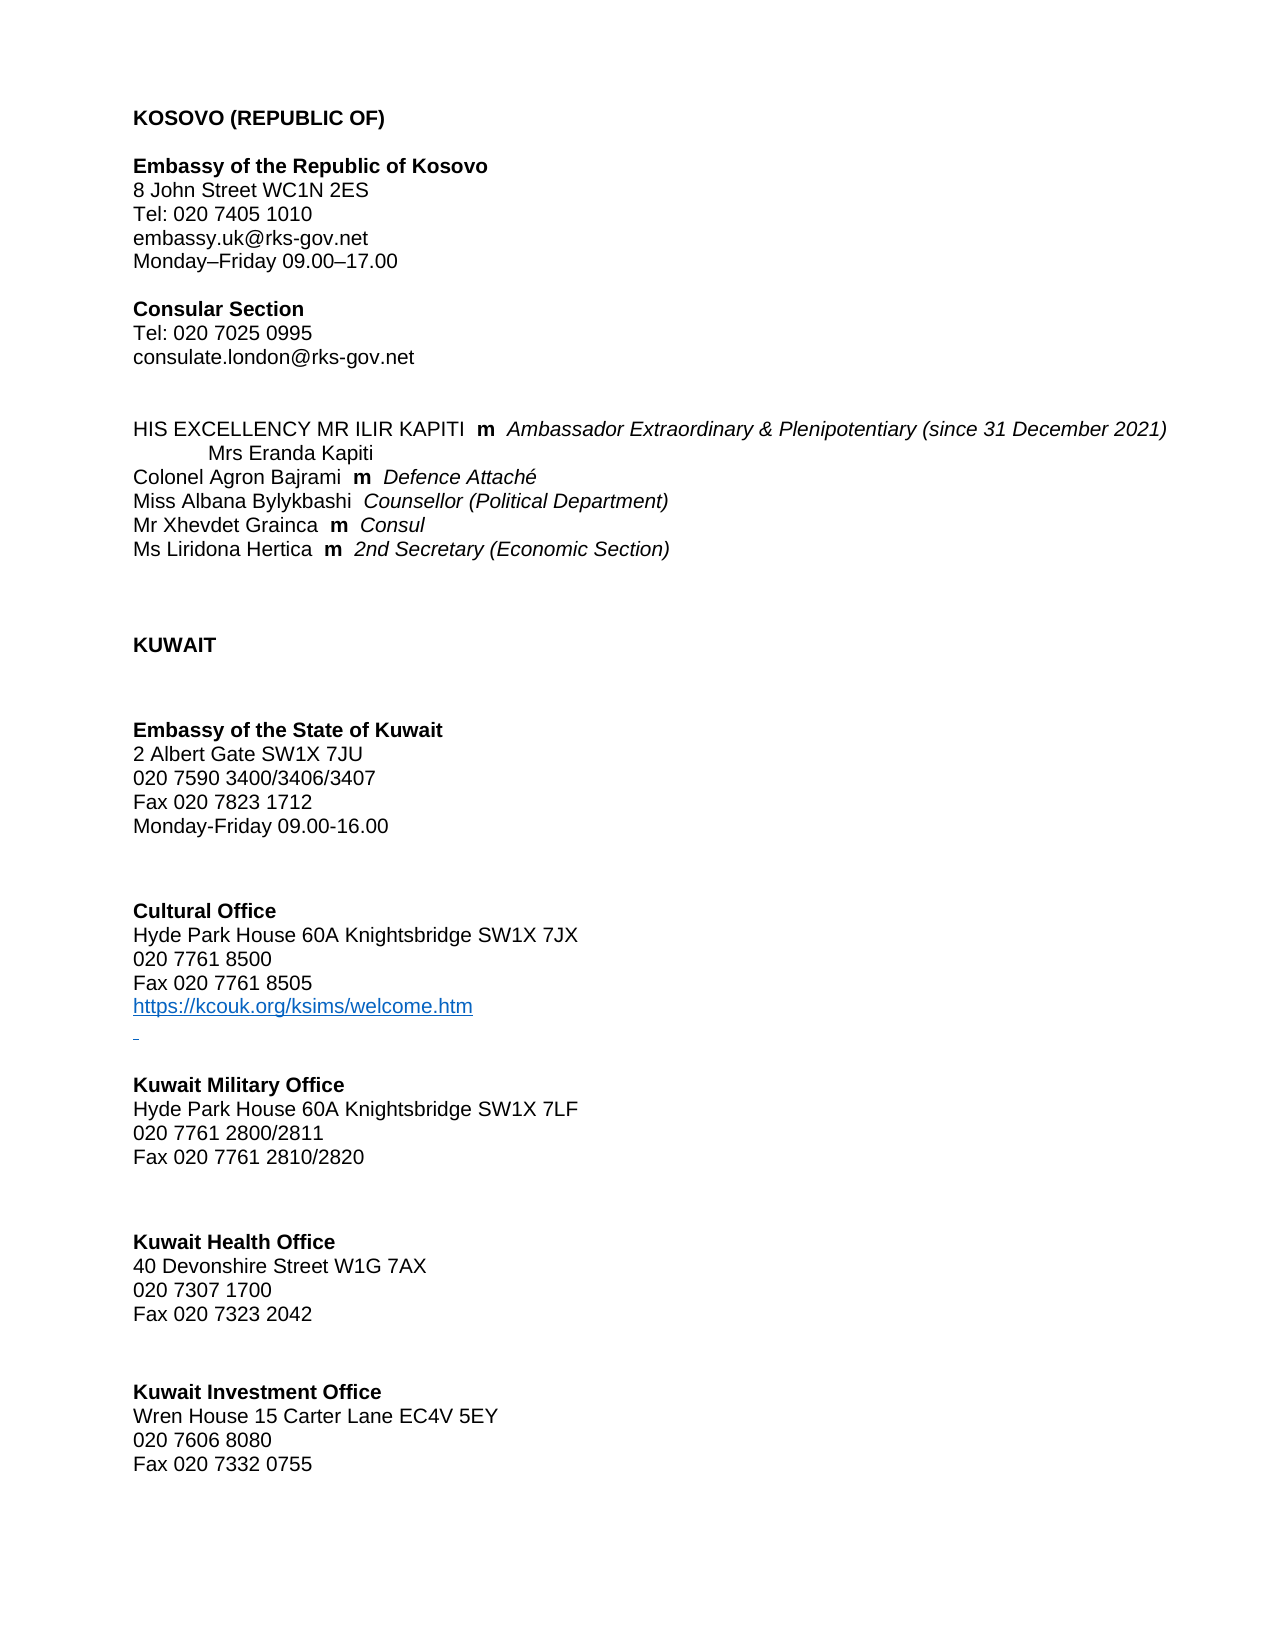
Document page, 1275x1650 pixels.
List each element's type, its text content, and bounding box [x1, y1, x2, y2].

text 020 7606 8080 [133, 1428, 1181, 1452]
text Hyde Park House 60A Knightsbridge SW1X 7JX [133, 922, 1181, 946]
text Fax 020 7761 8505 [133, 970, 1181, 994]
text Tel: 020 7025 0995 [133, 321, 1181, 345]
text https://kcouk.org/ksims/welcome.htm [133, 994, 1181, 1073]
text Miss Albana Bylykbashi Counsellor (Political Department) [133, 489, 1181, 513]
text KUWAIT [133, 633, 1181, 718]
text HIS EXCELLENCY MR ILIR KAPITI m Ambassador Extraordinary & Plenipotentiary (since 31 December 2021) [133, 417, 1181, 441]
text Cultural Office [133, 898, 1181, 922]
text Wren House 15 Carter Lane EC4V 5EY [133, 1404, 1181, 1428]
text 40 Devonshire Street W1G 7AX [133, 1253, 1181, 1277]
text Fax 020 7761 2810/2820 [133, 1144, 1181, 1229]
text Kuwait Military Office [133, 1073, 1181, 1097]
text Embassy of the Republic of Kosovo [133, 153, 1181, 177]
text 020 7761 8500 [133, 946, 1181, 970]
text 8 John Street WC1N 2ES [133, 177, 1181, 201]
text 2 Albert Gate SW1X 7JU [133, 742, 1181, 766]
text KOSOVO (REPUBLIC OF) [133, 106, 1181, 129]
text 020 7761 2800/2811 [133, 1121, 1181, 1144]
text Monday–Friday 09.00–17.00 [133, 249, 1181, 273]
text Colonel Agron Bajrami m Defence Attaché [133, 465, 1181, 489]
text Fax 020 7823 1712 [133, 789, 1181, 813]
text Tel: 020 7405 1010 [133, 201, 1181, 225]
text Consular Section [133, 297, 1181, 321]
text Mrs Eranda Kapiti [133, 441, 1181, 465]
text embassy.uk@rks-gov.net [133, 225, 1181, 249]
text Hyde Park House 60A Knightsbridge SW1X 7LF [133, 1097, 1181, 1121]
text Kuwait Health Office [133, 1229, 1181, 1253]
text Embassy of the State of Kuwait [133, 718, 1181, 742]
text consulate.london@rks-gov.net [133, 345, 1181, 369]
text 020 7307 1700 [133, 1277, 1181, 1301]
text Fax 020 7323 2042 [133, 1301, 1181, 1380]
text Fax 020 7332 0755 [133, 1452, 1181, 1476]
text Ms Liridona Hertica m 2nd Secretary (Economic Section) [133, 537, 1181, 561]
text Kuwait Investment Office [133, 1380, 1181, 1404]
text Mr Xhevdet Grainca m Consul [133, 513, 1181, 537]
text Monday-Friday 09.00-16.00 [133, 813, 1181, 898]
text 020 7590 3400/3406/3407 [133, 766, 1181, 789]
